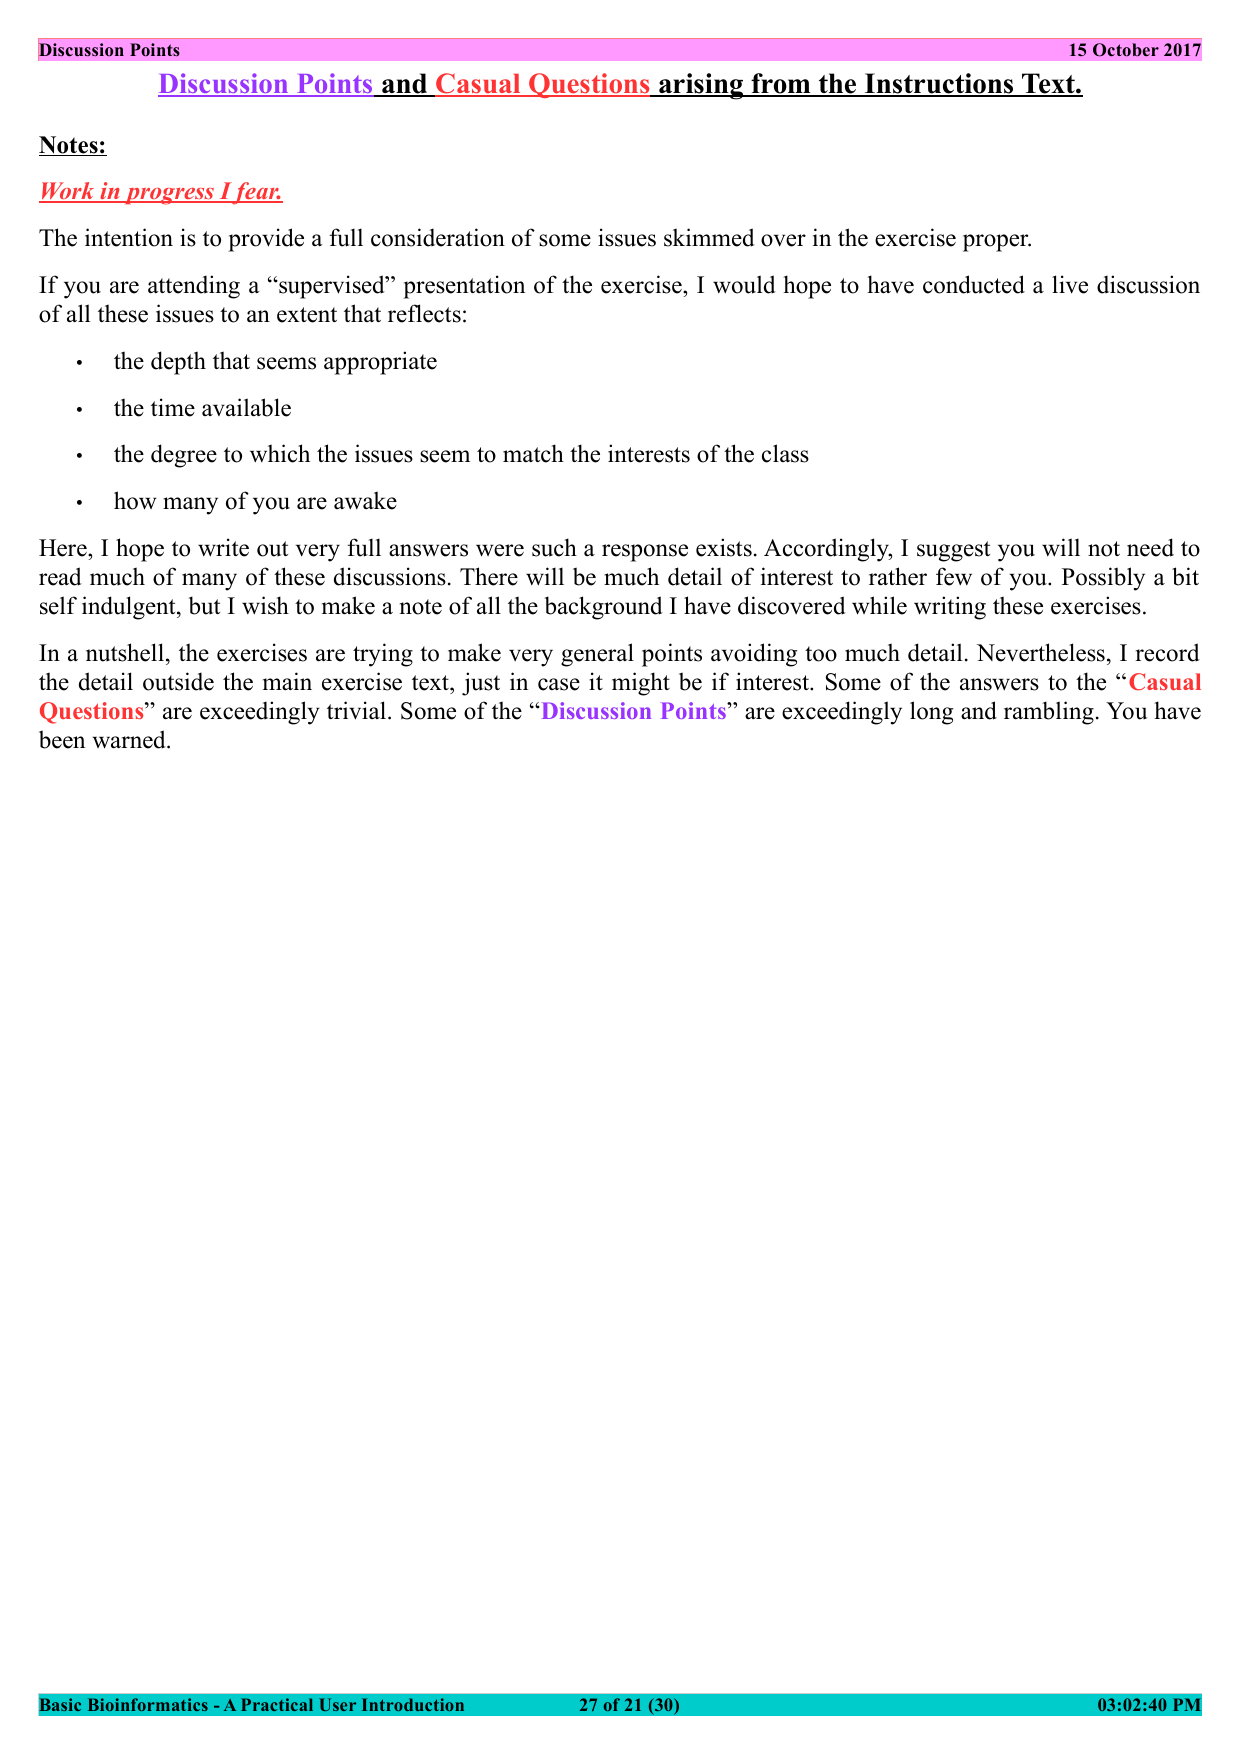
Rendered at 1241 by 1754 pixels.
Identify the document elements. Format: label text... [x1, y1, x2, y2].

text In a nutshell, the exercises are trying to make very general points avoiding too much detail. Nevertheless, I record the detail outside the main exercise text, just in case it might be if interest. Some of the answers to the “Casual Questions” are exceedingly trivial. Some of the “Discussion Points” are exceedingly long and rambling. You have been warned. [38, 638, 1202, 754]
text The intention is to provide a full consideration of some issues skimmed over in the exercise proper. [38, 223, 1202, 252]
list how many of you are awake [76, 486, 1202, 515]
text If you are attending a “supervised” presentation of the exercise, I would hope to have conducted a live discussion of all these issues to an extent that reflects: [38, 270, 1202, 328]
text Discussion Points and Casual Questions arising from the Instructions Text. [38, 66, 1202, 100]
list the depth that seems appropriate [76, 346, 1202, 375]
text Notes: [38, 129, 1202, 158]
text Here, I hope to write out very full answers were such a response exists. Accordingly, I suggest you will not need to read much of many of these discussions. There will be much detail of interest to rather few of you. Possibly a bit self indulgent, but I wish to make a note of all the background I have discovered while writing these exercises. [38, 533, 1202, 620]
list the time available [76, 392, 1202, 421]
text Work in progress I fear. [38, 176, 1202, 205]
list the degree to which the issues seem to match the interests of the class [76, 439, 1202, 468]
